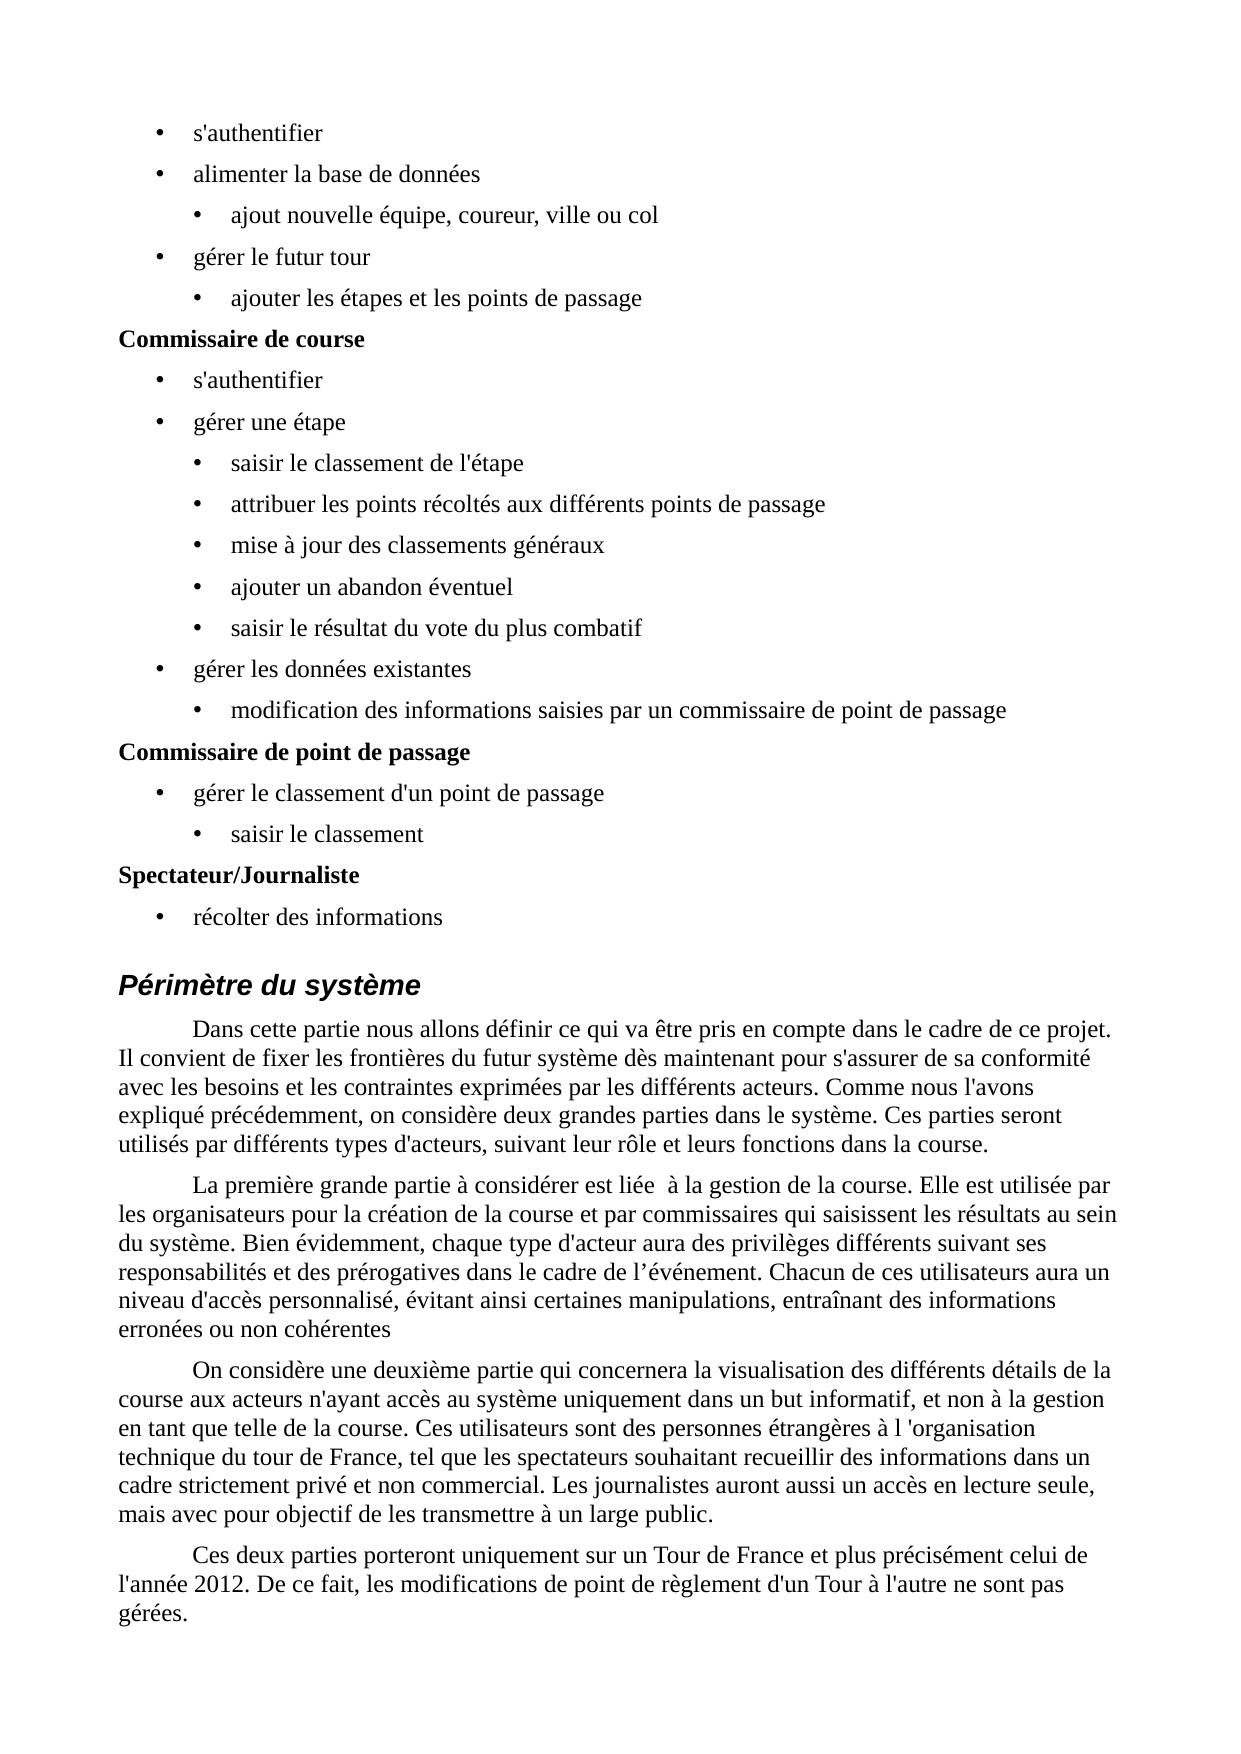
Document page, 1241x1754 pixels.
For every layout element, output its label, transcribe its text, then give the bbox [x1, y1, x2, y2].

text Spectateur/Journaliste [118, 861, 1122, 889]
list ajouter un abandon éventuel [193, 572, 1122, 601]
list récolter des informations [156, 902, 1122, 931]
list saisir le classement [193, 819, 1122, 848]
list saisir le classement de l'étape [193, 448, 1122, 477]
list s'authentifier [156, 366, 1122, 394]
text On considère une deuxième partie qui concernera la visualisation des différents détails de la course aux acteurs n'ayant accès au système uniquement dans un but informatif, et non à la gestion en tant que telle de la course. Ces utilisateurs sont des personnes étrangères à l 'organisation technique du tour de France, tel que les spectateurs souhaitant recueillir des informations dans un cadre strictement privé et non commercial. Les journalistes auront aussi un accès en lecture seule, mais avec pour objectif de les transmettre à un large public. [118, 1355, 1122, 1528]
list saisir le résultat du vote du plus combatif [193, 613, 1122, 642]
text Dans cette partie nous allons définir ce qui va être pris en compte dans le cadre de ce projet. Il convient de fixer les frontières du futur système dès maintenant pour s'assurer de sa conformité avec les besoins et les contraintes exprimées par les différents acteurs. Comme nous l'avons expliqué précédemment, on considère deux grandes parties dans le système. Ces parties seront utilisés par différents types d'acteurs, suivant leur rôle et leurs fonctions dans la course. [118, 1014, 1122, 1158]
list ajouter les étapes et les points de passage [193, 283, 1122, 312]
list ajout nouvelle équipe, coureur, ville ou col [193, 201, 1122, 229]
list alimenter la base de données [156, 159, 1122, 188]
list attribuer les points récoltés aux différents points de passage [193, 489, 1122, 518]
list gérer le futur tour [156, 242, 1122, 271]
list modification des informations saisies par un commissaire de point de passage [193, 696, 1122, 724]
list gérer le classement d'un point de passage [156, 778, 1122, 807]
subtitle Périmètre du système [118, 968, 1122, 1002]
list gérer une étape [156, 407, 1122, 436]
text La première grande partie à considérer est liée à la gestion de la course. Elle est utilisée par les organisateurs pour la création de la course et par commissaires qui saisissent les résultats au sein du système. Bien évidemment, chaque type d'acteur aura des privilèges différents suivant ses responsabilités et des prérogatives dans le cadre de l’événement. Chacun de ces utilisateurs aura un niveau d'accès personnalisé, évitant ainsi certaines manipulations, entraînant des informations erronées ou non cohérentes [118, 1170, 1122, 1343]
list s'authentifier [156, 118, 1122, 147]
text Commissaire de course [118, 324, 1122, 353]
text Ces deux parties porteront uniquement sur un Tour de France et plus précisément celui de l'année 2012. De ce fait, les modifications de point de règlement d'un Tour à l'autre ne sont pas gérées. [118, 1540, 1122, 1627]
text Commissaire de point de passage [118, 737, 1122, 766]
list mise à jour des classements généraux [193, 531, 1122, 559]
list gérer les données existantes [156, 654, 1122, 683]
